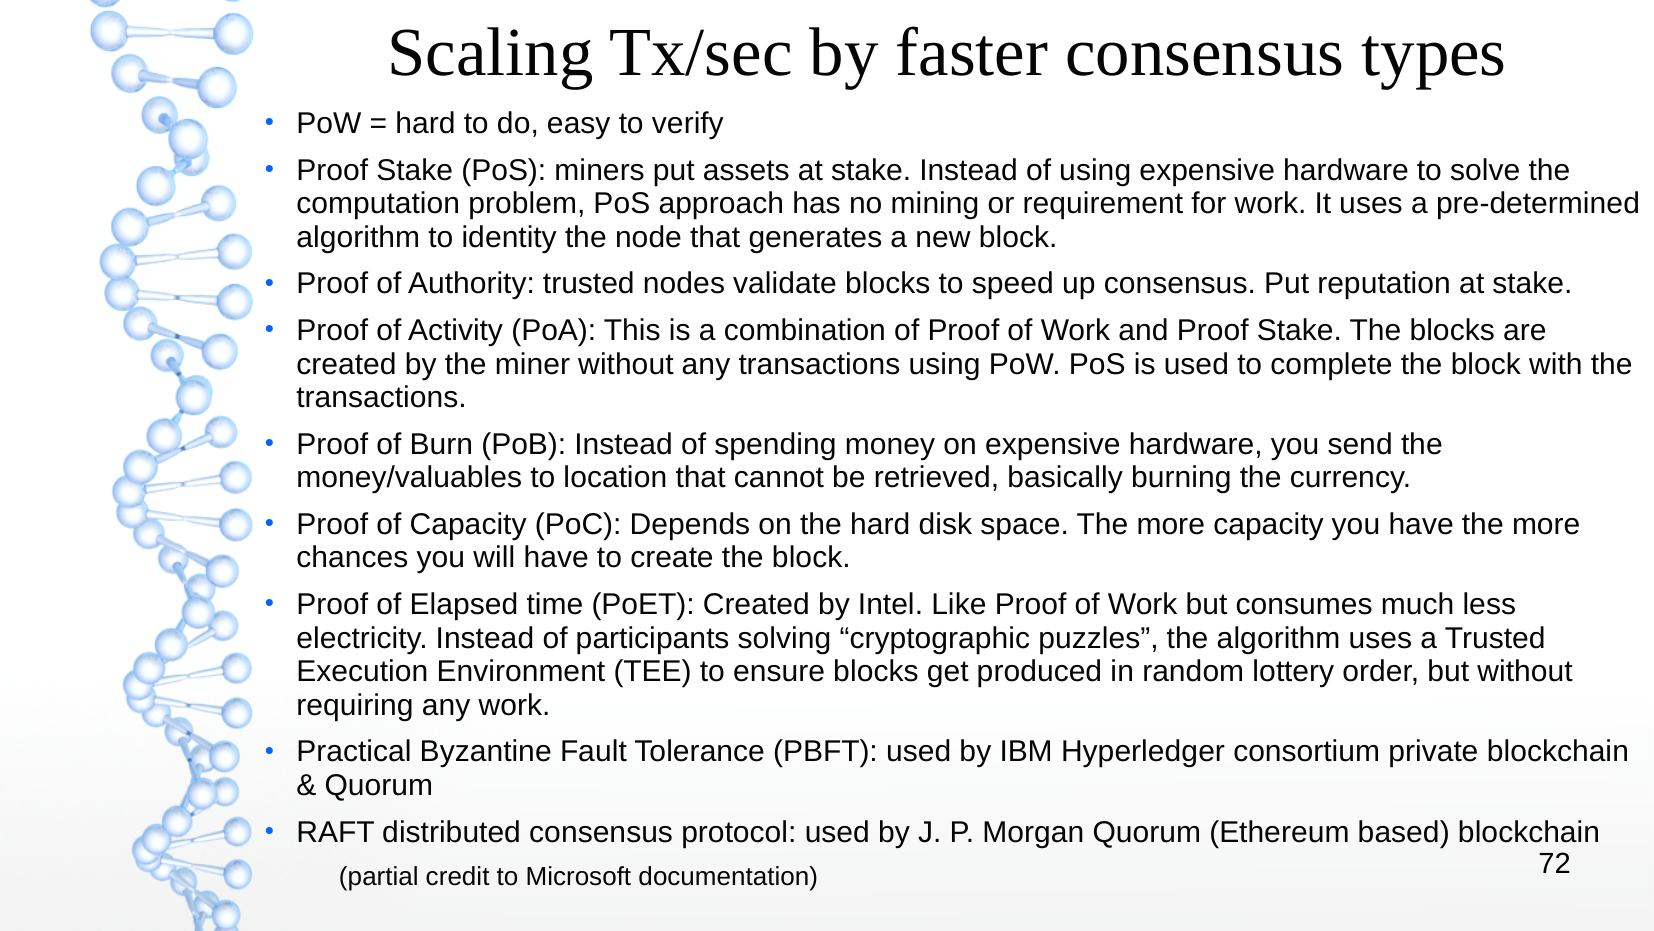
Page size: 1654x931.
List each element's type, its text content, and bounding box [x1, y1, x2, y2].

picture [0, 0, 1654, 931]
list PoW = hard to do, easy to verify Proof Stake (PoS): miners put assets at stake. Instead of using expensive hardware to solve the computation problem, PoS approach has no mining or requirement for work. It uses a pre-determined algorithm to identity the node that generates a new block. Proof of Authority: trusted nodes validate blocks to speed up consensus. Put reputation at stake. Proof of Activity (PoA): This is a combination of Proof of Work and Proof Stake. The blocks are created by the miner without any transactions using PoW. PoS is used to complete the block with the transactions. Proof of Burn (PoB): Instead of spending money on expensive hardware, you send the money/valuables to location that cannot be retrieved, basically burning the currency. Proof of Capacity (PoC): Depends on the hard disk space. The more capacity you have the more chances you will have to create the block. Proof of Elapsed time (PoET): Created by Intel. Like Proof of Work but consumes much less electricity. Instead of participants solving “cryptographic puzzles”, the algorithm uses a Trusted Execution Environment (TEE) to ensure blocks get produced in random lottery order, but without requiring any work. Practical Byzantine Fault Tolerance (PBFT): used by IBM Hyperledger consortium private blockchain & Quorum RAFT distributed consensus protocol: used by J. P. Morgan Quorum (Ethereum based) blockchain (partial credit to Microsoft documentation) [253, 106, 1642, 910]
title Scaling Tx/sec by faster consensus types [283, 9, 1613, 95]
